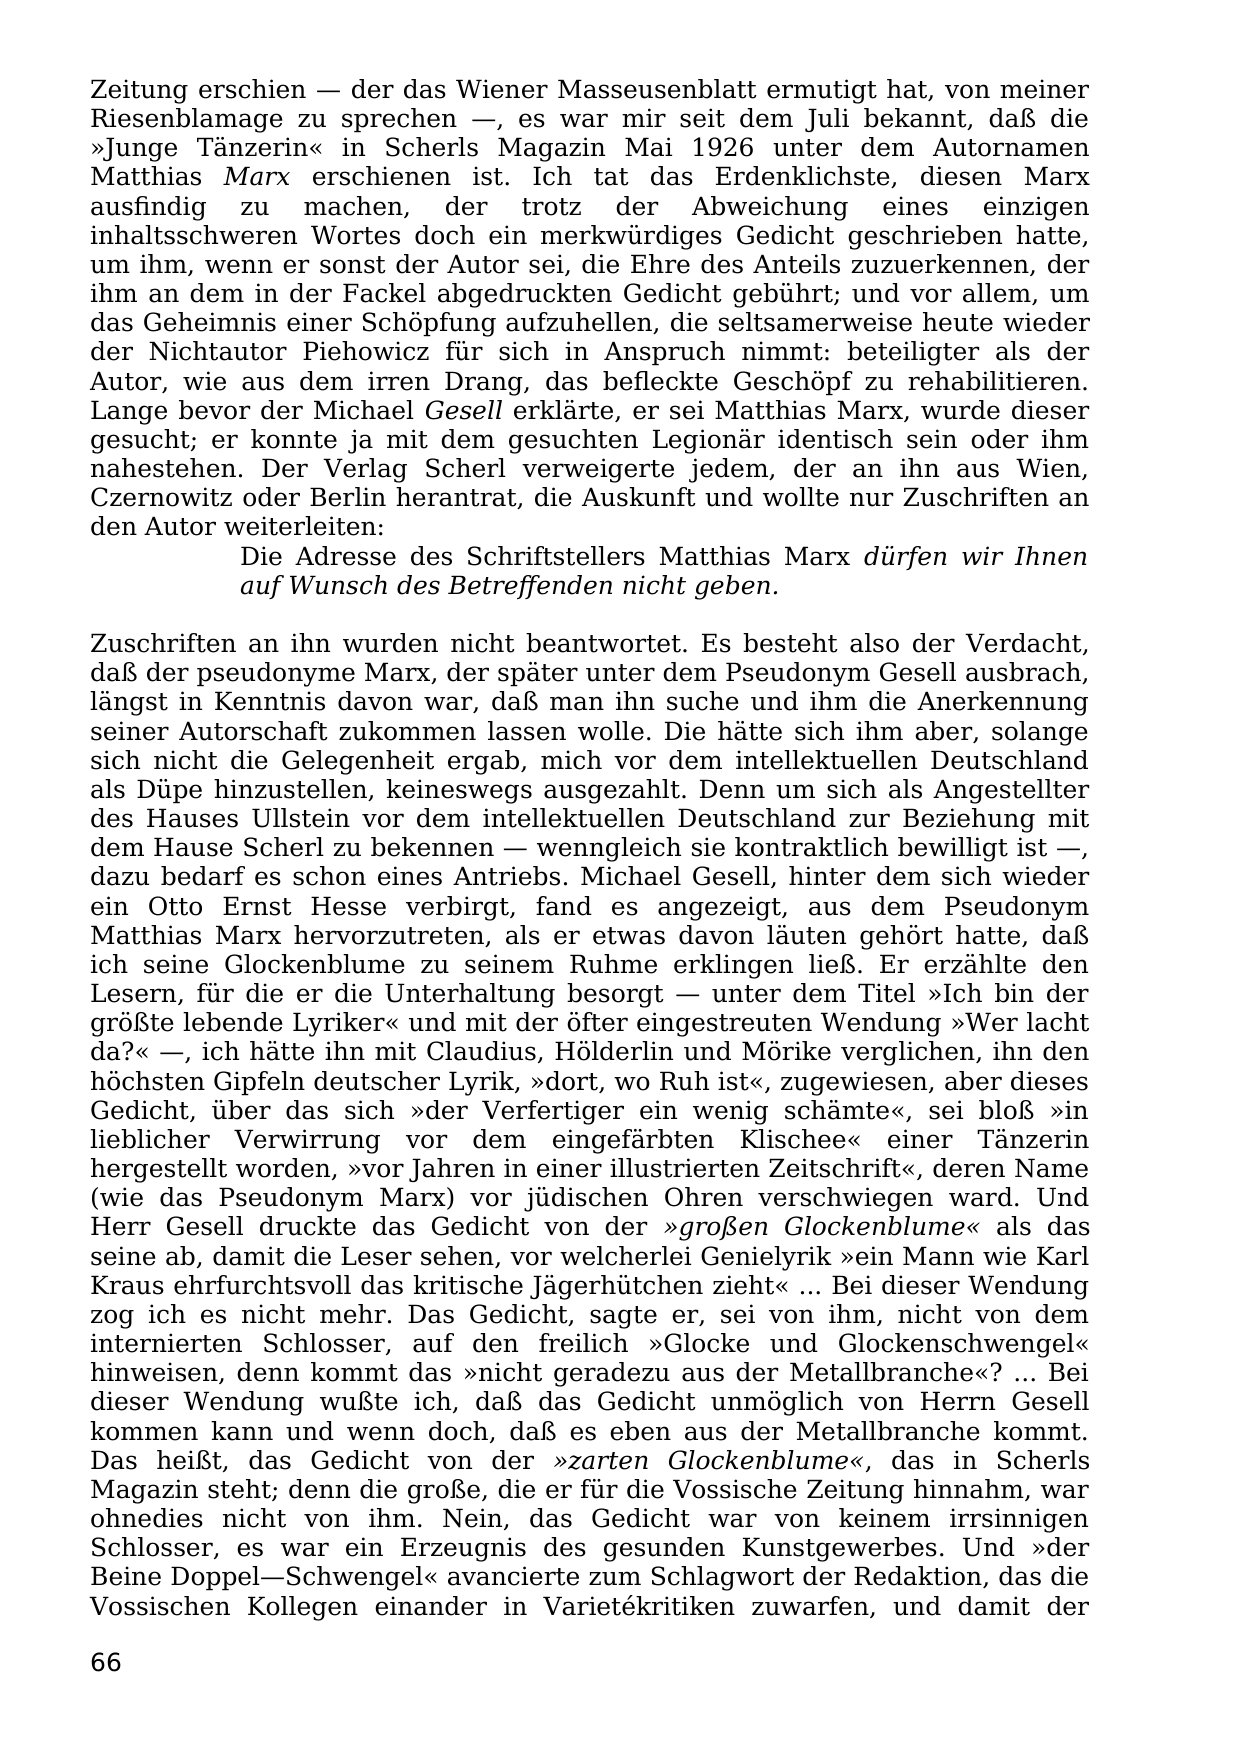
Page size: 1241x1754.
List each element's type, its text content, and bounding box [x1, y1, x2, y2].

text Die Adresse des Schriftstellers Matthias Marx dürfen wir Ihnen auf Wunsch des Betreffenden nicht geben. [240, 542, 1091, 600]
text Zuschriften an ihn wurden nicht beantwortet. Es besteht also der Verdacht, daß der pseudonyme Marx, der später unter dem Pseudonym Gesell ausbrach, längst in Kenntnis davon war, daß man ihn suche und ihm die Anerkennung seiner Autorschaft zukommen lassen wolle. Die hätte sich ihm aber, solange sich nicht die Gelegenheit ergab, mich vor dem intellektuellen Deutschland als Düpe hinzustellen, keineswegs ausgezahlt. Denn um sich als Angestellter des Hauses Ullstein vor dem intellektuellen Deutschland zur Beziehung mit dem Hause Scherl zu bekennen — wenngleich sie kontraktlich bewilligt ist —, dazu bedarf es schon eines Antriebs. Michael Gesell, hinter dem sich wieder ein Otto Ernst Hesse verbirgt, fand es angezeigt, aus dem Pseudonym Matthias Marx hervorzutreten, als er etwas davon läuten gehört hatte, daß ich seine Glockenblume zu seinem Ruhme erklingen ließ. Er erzählte den Lesern, für die er die Unterhaltung besorgt — unter dem Titel »Ich bin der größte lebende Lyriker« und mit der öfter eingestreuten Wendung »Wer lacht da?« —, ich hätte ihn mit Claudius, Hölderlin und Mörike verglichen, ihn den höchsten Gipfeln deutscher Lyrik, »dort, wo Ruh ist«, zugewiesen, aber dieses Gedicht, über das sich »der Verfertiger ein wenig schämte«, sei bloß »in lieblicher Verwirrung vor dem eingefärbten Klischee« einer Tänzerin hergestellt worden, »vor Jahren in einer illustrierten Zeitschrift«, deren Name (wie das Pseudonym Marx) vor jüdischen Ohren verschwiegen ward. Und Herr Gesell druckte das Gedicht von der »großen Glockenblume« als das seine ab, damit die Leser sehen, vor welcherlei Genielyrik »ein Mann wie Karl Kraus ehrfurchtsvoll das kritische Jägerhütchen zieht« ... Bei dieser Wendung zog ich es nicht mehr. Das Gedicht, sagte er, sei von ihm, nicht von dem internierten Schlosser, auf den freilich »Glocke und Glockenschwengel« hinweisen, denn kommt das »nicht geradezu aus der Metallbranche«? ... Bei dieser Wendung wußte ich, daß das Gedicht unmöglich von Herrn Gesell kommen kann und wenn doch, daß es eben aus der Metallbranche kommt. Das heißt, das Gedicht von der »zarten Glockenblume«, das in Scherls Magazin steht; denn die große, die er für die Vossische Zeitung hinnahm, war ohnedies nicht von ihm. Nein, das Gedicht war von keinem irrsinnigen Schlosser, es war ein Erzeugnis des gesunden Kunstgewerbes. Und »der Beine Doppel—Schwengel« avancierte zum Schlagwort der Redaktion, das die Vossischen Kollegen einander in Varietékritiken zuwarfen, und damit der [90, 629, 1091, 1621]
text Zeitung erschien — der das Wiener Masseusenblatt ermutigt hat, von meiner Riesenblamage zu sprechen —, es war mir seit dem Juli bekannt, daß die »Junge Tänzerin« in Scherls Magazin Mai 1926 unter dem Autornamen Matthias Marx erschienen ist. Ich tat das Erdenklichste, diesen Marx ausfindig zu machen, der trotz der Abweichung eines einzigen inhaltsschweren Wortes doch ein merkwürdiges Gedicht geschrieben hatte, um ihm, wenn er sonst der Autor sei, die Ehre des Anteils zuzuerkennen, der ihm an dem in der Fackel abgedruckten Gedicht gebührt; und vor allem, um das Geheimnis einer Schöpfung aufzuhellen, die seltsamerweise heute wieder der Nichtautor Piehowicz für sich in Anspruch nimmt: beteiligter als der Autor, wie aus dem irren Drang, das befleckte Geschöpf zu rehabilitieren. Lange bevor der Michael Gesell erklärte, er sei Matthias Marx, wurde dieser gesucht; er konnte ja mit dem gesuchten Legionär identisch sein oder ihm nahestehen. Der Verlag Scherl verweigerte jedem, der an ihn aus Wien, Czernowitz oder Berlin herantrat, die Auskunft und wollte nur Zuschriften an den Autor weiterleiten: [90, 75, 1091, 542]
